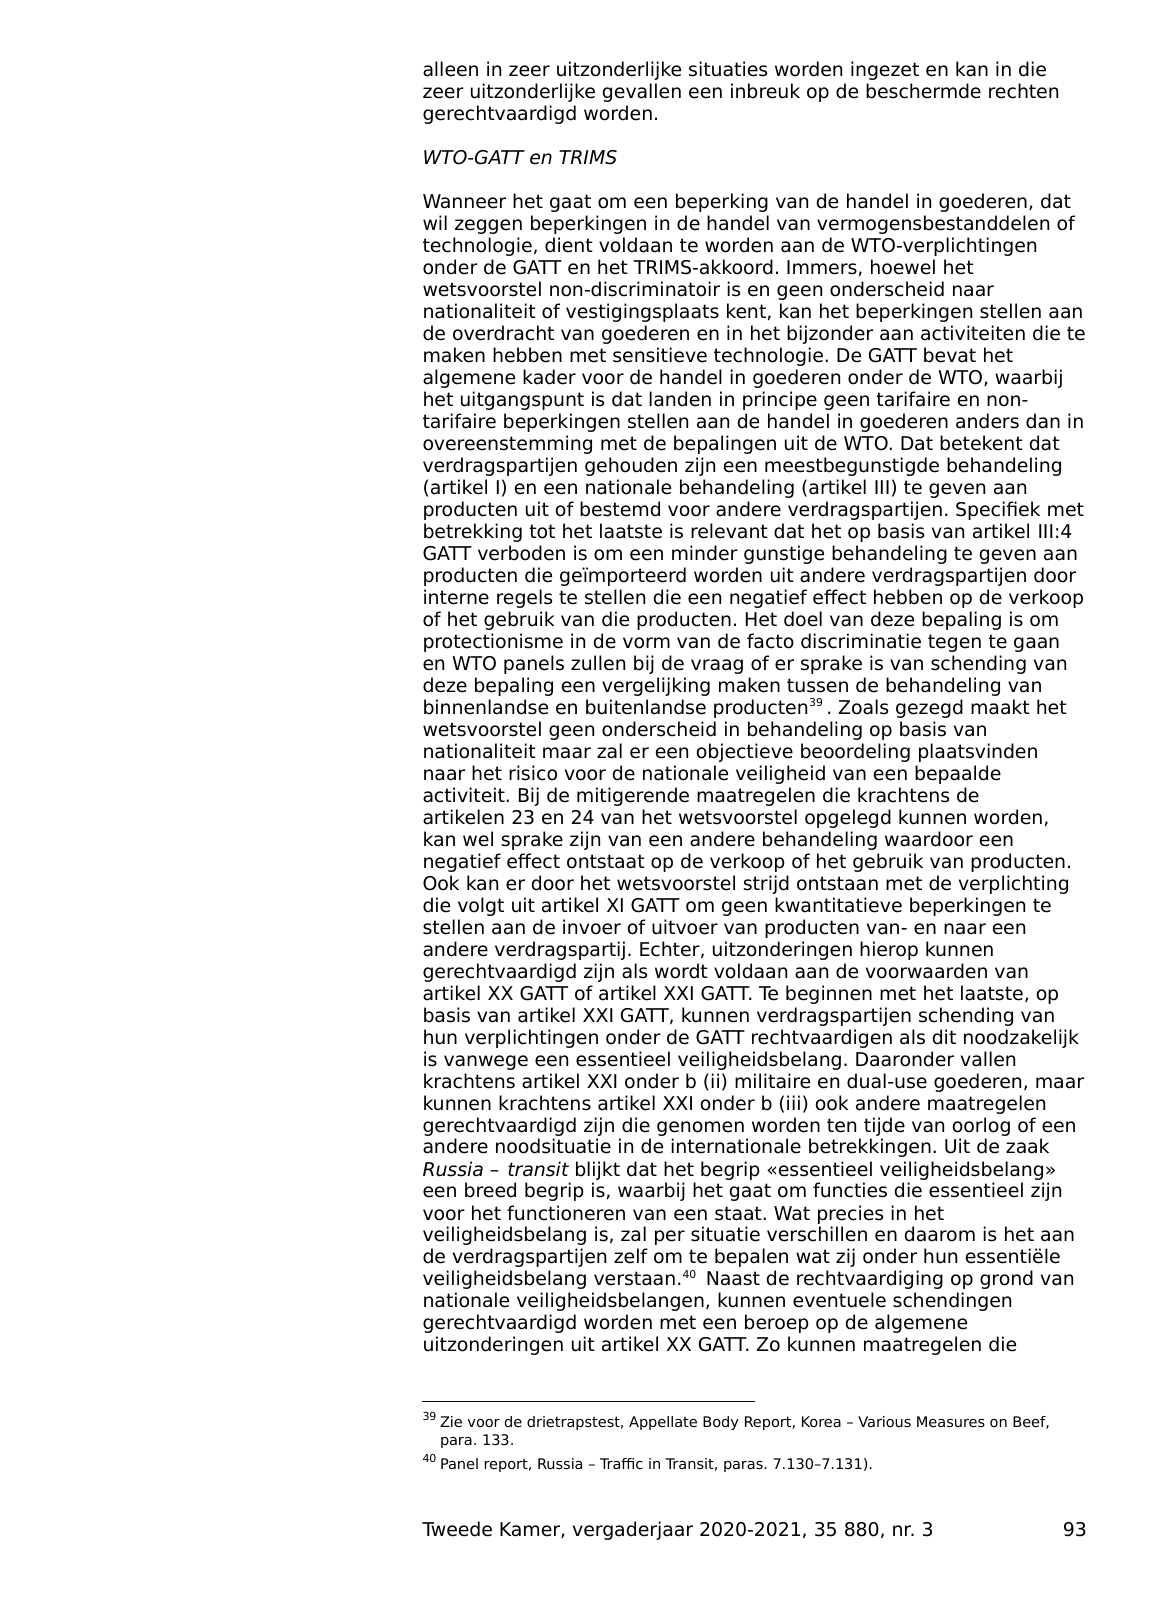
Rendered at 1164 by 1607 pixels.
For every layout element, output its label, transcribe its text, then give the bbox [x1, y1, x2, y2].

text Panel report, Russia – Traffic in Transit, paras. 7.130–7.131). [422, 1452, 1087, 1474]
text Wanneer het gaat om een beperking van de handel in goederen, dat wil zeggen beperkingen in de handel van vermogensbestanddelen of technologie, dient voldaan te worden aan de WTO-verplichtingen onder de GATT en het TRIMS-akkoord. Immers, hoewel het wetsvoorstel non-discriminatoir is en geen onderscheid naar nationaliteit of vestigingsplaats kent, kan het beperkingen stellen aan de overdracht van goederen en in het bijzonder aan activiteiten die te maken hebben met sensitieve technologie. De GATT bevat het algemene kader voor de handel in goederen onder de WTO, waarbij het uitgangspunt is dat landen in principe geen tarifaire en non-tarifaire beperkingen stellen aan de handel in goederen anders dan in overeenstemming met de bepalingen uit de WTO. Dat betekent dat verdragspartijen gehouden zijn een meestbegunstigde behandeling (artikel I) en een nationale behandeling (artikel III) te geven aan producten uit of bestemd voor andere verdragspartijen. Specifiek met betrekking tot het laatste is relevant dat het op basis van artikel III:4 GATT verboden is om een minder gunstige behandeling te geven aan producten die geïmporteerd worden uit andere verdragspartijen door interne regels te stellen die een negatief effect hebben op de verkoop of het gebruik van die producten. Het doel van deze bepaling is om protectionisme in de vorm van de facto discriminatie tegen te gaan en WTO panels zullen bij de vraag of er sprake is van schending van deze bepaling een vergelijking maken tussen de behandeling van binnenlandse en buitenlandse producten. Zoals gezegd maakt het wetsvoorstel geen onderscheid in behandeling op basis van nationaliteit maar zal er een objectieve beoordeling plaatsvinden naar het risico voor de nationale veiligheid van een bepaalde activiteit. Bij de mitigerende maatregelen die krachtens de artikelen 23 en 24 van het wetsvoorstel opgelegd kunnen worden, kan wel sprake zijn van een andere behandeling waardoor een negatief effect ontstaat op de verkoop of het gebruik van producten. Ook kan er door het wetsvoorstel strijd ontstaan met de verplichting die volgt uit artikel XI GATT om geen kwantitatieve beperkingen te stellen aan de invoer of uitvoer van producten van- en naar een andere verdragspartij. Echter, uitzonderingen hierop kunnen gerechtvaardigd zijn als wordt voldaan aan de voorwaarden van artikel XX GATT of artikel XXI GATT. Te beginnen met het laatste, op basis van artikel XXI GATT, kunnen verdragspartijen schending van hun verplichtingen onder de GATT rechtvaardigen als dit noodzakelijk is vanwege een essentieel veiligheidsbelang. Daaronder vallen krachtens artikel XXI onder b (ii) militaire en dual-use goederen, maar kunnen krachtens artikel XXI onder b (iii) ook andere maatregelen gerechtvaardigd zijn die genomen worden ten tijde van oorlog of een andere noodsituatie in de internationale betrekkingen. Uit de zaak Russia – transit blijkt dat het begrip «essentieel veiligheidsbelang» een breed begrip is, waarbij het gaat om functies die essentieel zijn voor het functioneren van een staat. Wat precies in het veiligheidsbelang is, zal per situatie verschillen en daarom is het aan de verdragspartijen zelf om te bepalen wat zij onder hun essentiële veiligheidsbelang verstaan. Naast de rechtvaardiging op grond van nationale veiligheidsbelangen, kunnen eventuele schendingen gerechtvaardigd worden met een beroep op de algemene uitzonderingen uit artikel XX GATT. Zo kunnen maatregelen die [422, 191, 1087, 1356]
subtitle WTO-GATT en TRIMS [422, 147, 1087, 169]
text alleen in zeer uitzonderlijke situaties worden ingezet en kan in die zeer uitzonderlijke gevallen een inbreuk op de beschermde rechten gerechtvaardigd worden. [422, 59, 1087, 125]
text Zie voor de drietrapstest, Appellate Body Report, Korea – Various Measures on Beef, para. 133. [422, 1410, 1087, 1449]
